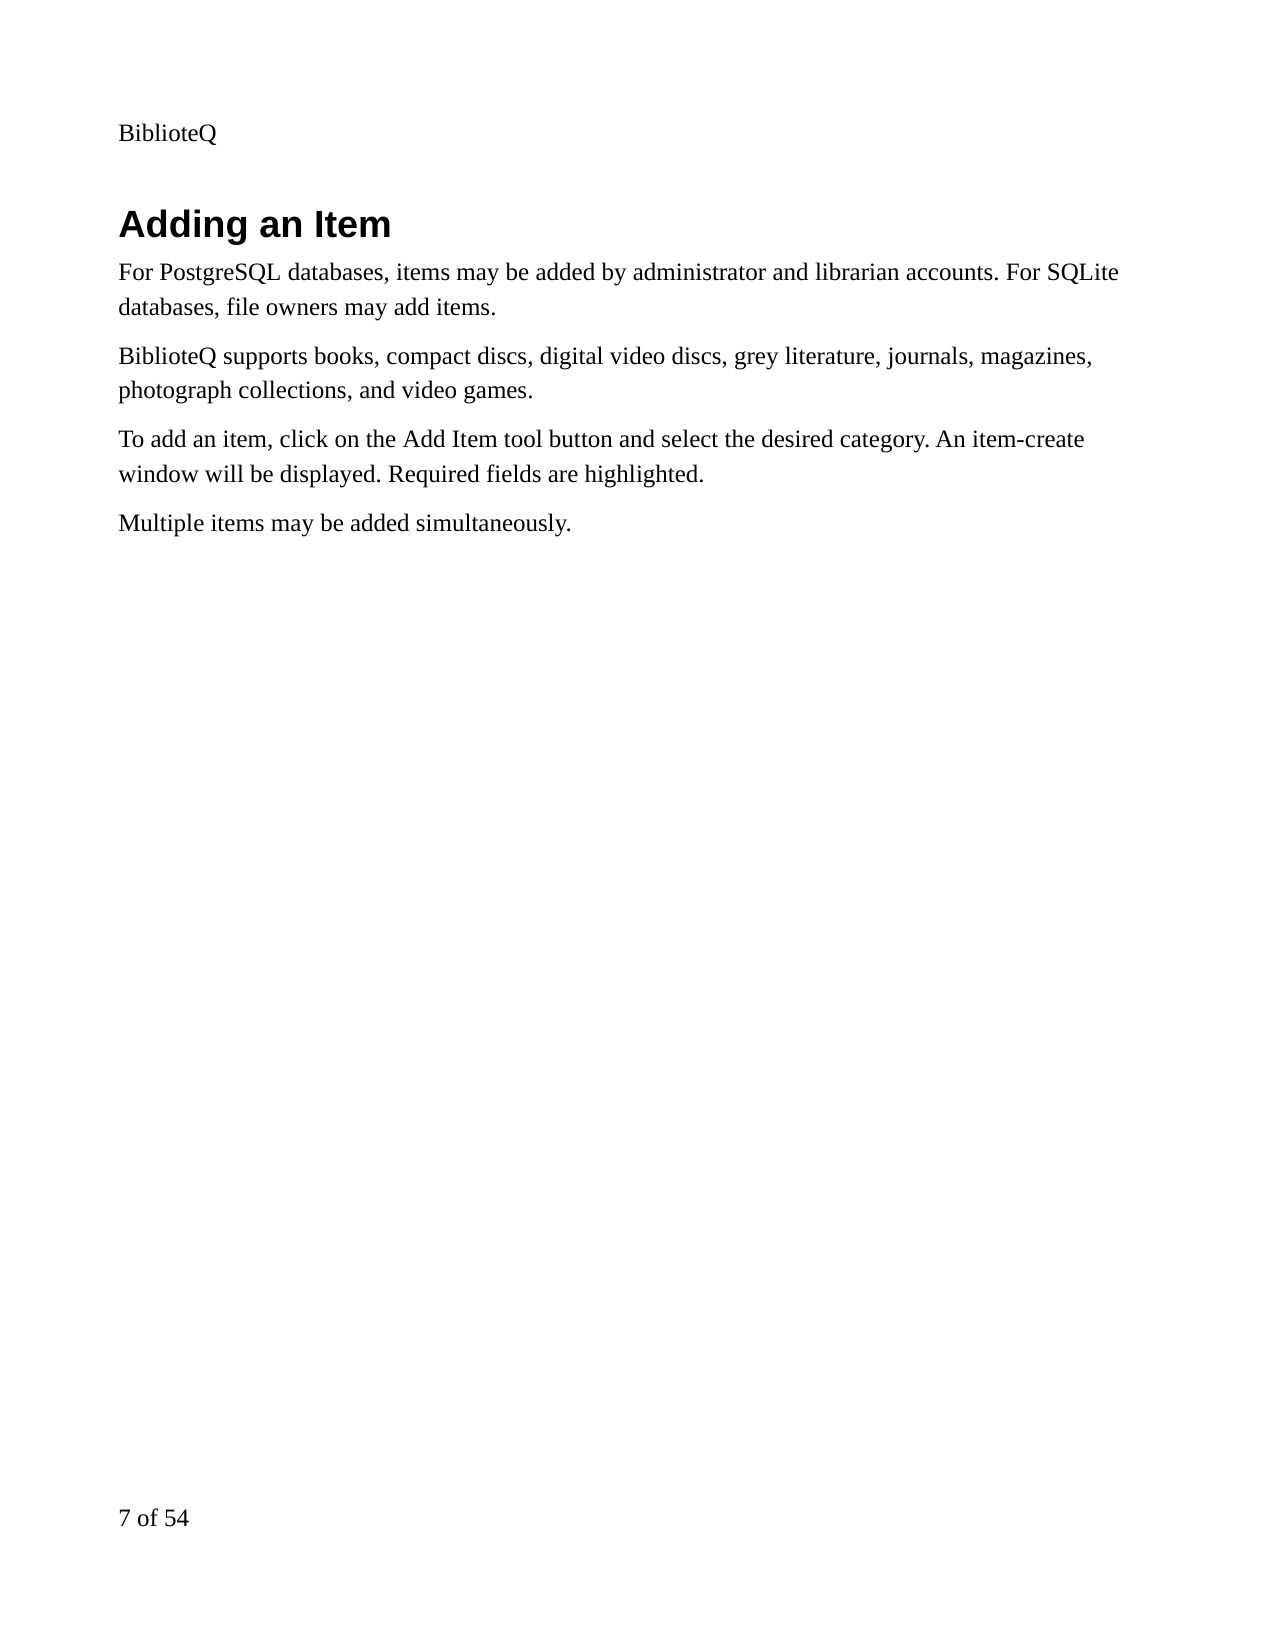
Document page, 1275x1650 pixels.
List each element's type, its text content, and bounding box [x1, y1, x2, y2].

text Multiple items may be added simultaneously. [118, 508, 1157, 537]
subtitle Adding an Item [118, 201, 1157, 245]
text BiblioteQ supports books, compact discs, digital video discs, grey literature, journals, magazines, photograph collections, and video games. [118, 341, 1157, 404]
text To add an item, click on the Add Item tool button and select the desired category. An item-create window will be displayed. Required fields are highlighted. [118, 424, 1157, 488]
text For PostgreSQL databases, items may be added by administrator and librarian accounts. For SQLite databases, file owners may add items. [118, 257, 1157, 321]
